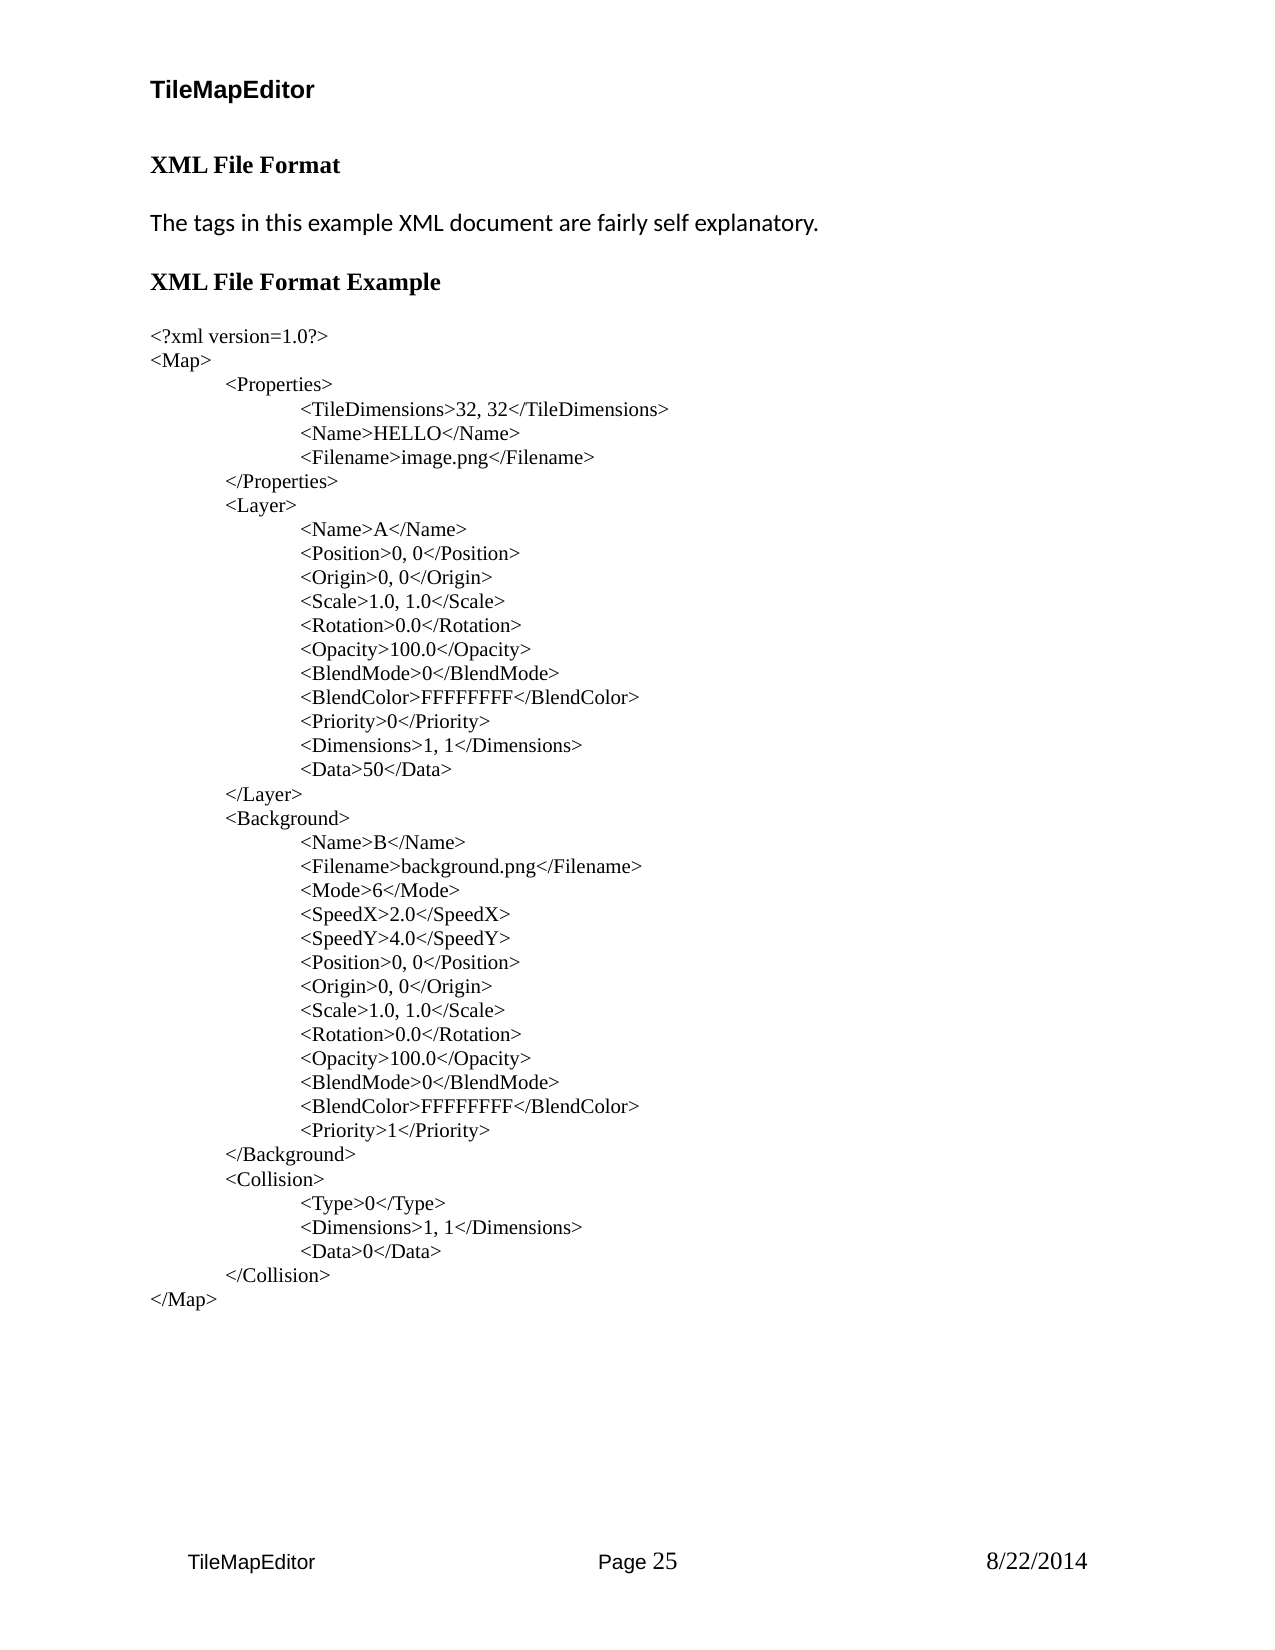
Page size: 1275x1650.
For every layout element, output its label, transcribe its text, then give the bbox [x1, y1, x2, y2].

text <Dimensions>1, 1</Dimensions> [150, 733, 1125, 757]
text XML File Format Example [150, 267, 1125, 296]
text <Name>A</Name> [150, 517, 1125, 541]
text <Map> [150, 348, 1125, 372]
text <Filename>background.png</Filename> [150, 854, 1125, 878]
text <Opacity>100.0</Opacity> [150, 1046, 1125, 1070]
text </Collision> [150, 1263, 1125, 1287]
text <SpeedX>2.0</SpeedX> [150, 902, 1125, 926]
text <Scale>1.0, 1.0</Scale> [150, 998, 1125, 1022]
text <Mode>6</Mode> [150, 878, 1125, 902]
text </Properties> [150, 469, 1125, 493]
text The tags in this example XML document are fairly self explanatory. [150, 207, 1125, 238]
text <Position>0, 0</Position> [150, 950, 1125, 974]
text <SpeedY>4.0</SpeedY> [150, 926, 1125, 950]
text <Origin>0, 0</Origin> [150, 974, 1125, 998]
text <Filename>image.png</Filename> [150, 444, 1125, 469]
text <Properties> [150, 372, 1125, 396]
text </Layer> [150, 781, 1125, 806]
text </Map> [150, 1287, 1125, 1311]
text <Data>50</Data> [150, 757, 1125, 781]
text <Opacity>100.0</Opacity> [150, 637, 1125, 661]
text <Data>0</Data> [150, 1239, 1125, 1263]
text <Collision> [150, 1166, 1125, 1191]
text <Rotation>0.0</Rotation> [150, 1022, 1125, 1046]
text <Rotation>0.0</Rotation> [150, 613, 1125, 637]
text <?xml version=1.0?> [150, 324, 1125, 348]
text <Priority>0</Priority> [150, 709, 1125, 733]
text <BlendColor>FFFFFFFF</BlendColor> [150, 685, 1125, 709]
text <Name>HELLO</Name> [150, 421, 1125, 444]
text <Type>0</Type> [150, 1191, 1125, 1214]
text <BlendMode>0</BlendMode> [150, 661, 1125, 685]
text </Background> [150, 1142, 1125, 1166]
text <Origin>0, 0</Origin> [150, 565, 1125, 589]
text XML File Format [150, 150, 1125, 179]
text <TileDimensions>32, 32</TileDimensions> [150, 396, 1125, 421]
text <Name>B</Name> [150, 829, 1125, 854]
text <Layer> [150, 493, 1125, 517]
text <BlendColor>FFFFFFFF</BlendColor> [150, 1094, 1125, 1118]
text <BlendMode>0</BlendMode> [150, 1070, 1125, 1094]
text <Position>0, 0</Position> [150, 541, 1125, 565]
text <Dimensions>1, 1</Dimensions> [150, 1214, 1125, 1239]
text <Scale>1.0, 1.0</Scale> [150, 589, 1125, 613]
text <Background> [150, 806, 1125, 829]
text <Priority>1</Priority> [150, 1118, 1125, 1142]
